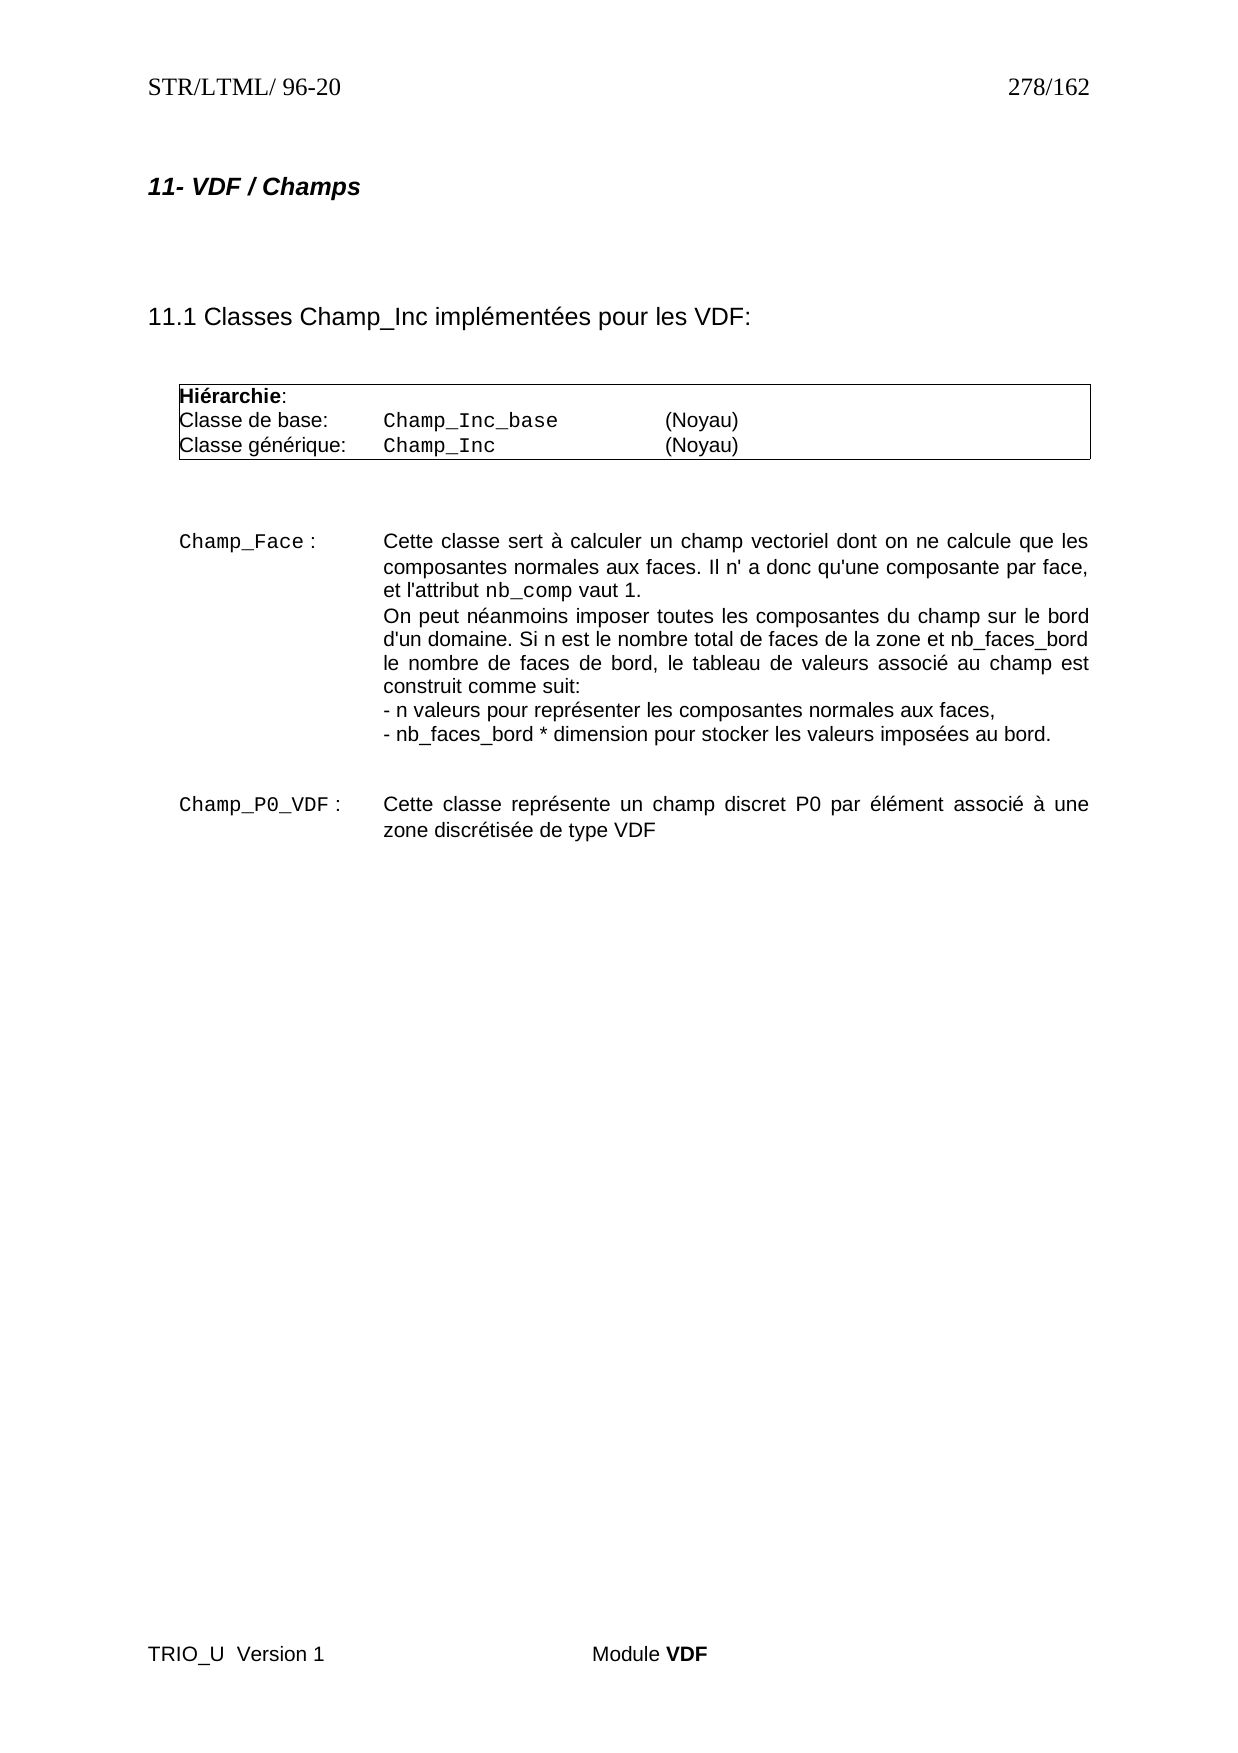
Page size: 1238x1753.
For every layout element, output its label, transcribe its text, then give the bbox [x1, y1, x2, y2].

text Classe de base: Champ_Inc_base (Noyau) [180, 407, 1090, 433]
text On peut néanmoins imposer toutes les composantes du champ sur le bord d'un domaine. Si n est le nombre total de faces de la zone et nb_faces_bord le nombre de faces de bord, le tableau de valeurs associé au champ est construit comme suit: [179, 604, 1090, 698]
text Champ_Face : Cette classe sert à calculer un champ vectoriel dont on ne calcule que les composantes normales aux faces. Il n' a donc qu'une composante par face, et l'attribut nb_comp vaut 1. [179, 530, 1090, 604]
text - n valeurs pour représenter les composantes normales aux faces, [179, 698, 1090, 722]
text Hiérarchie: [180, 385, 1090, 407]
text Champ_P0_VDF : Cette classe représente un champ discret P0 par élément associé à une zone discrétisée de type VDF [179, 793, 1090, 842]
text - nb_faces_bord * dimension pour stocker les valeurs imposées au bord. [179, 722, 1090, 746]
subtitle 11.1 Classes Champ_Inc implémentées pour les VDF: [148, 303, 1090, 331]
text Classe générique: Champ_Inc (Noyau) [180, 433, 1090, 459]
subtitle 11- VDF / Champs [148, 173, 1090, 201]
